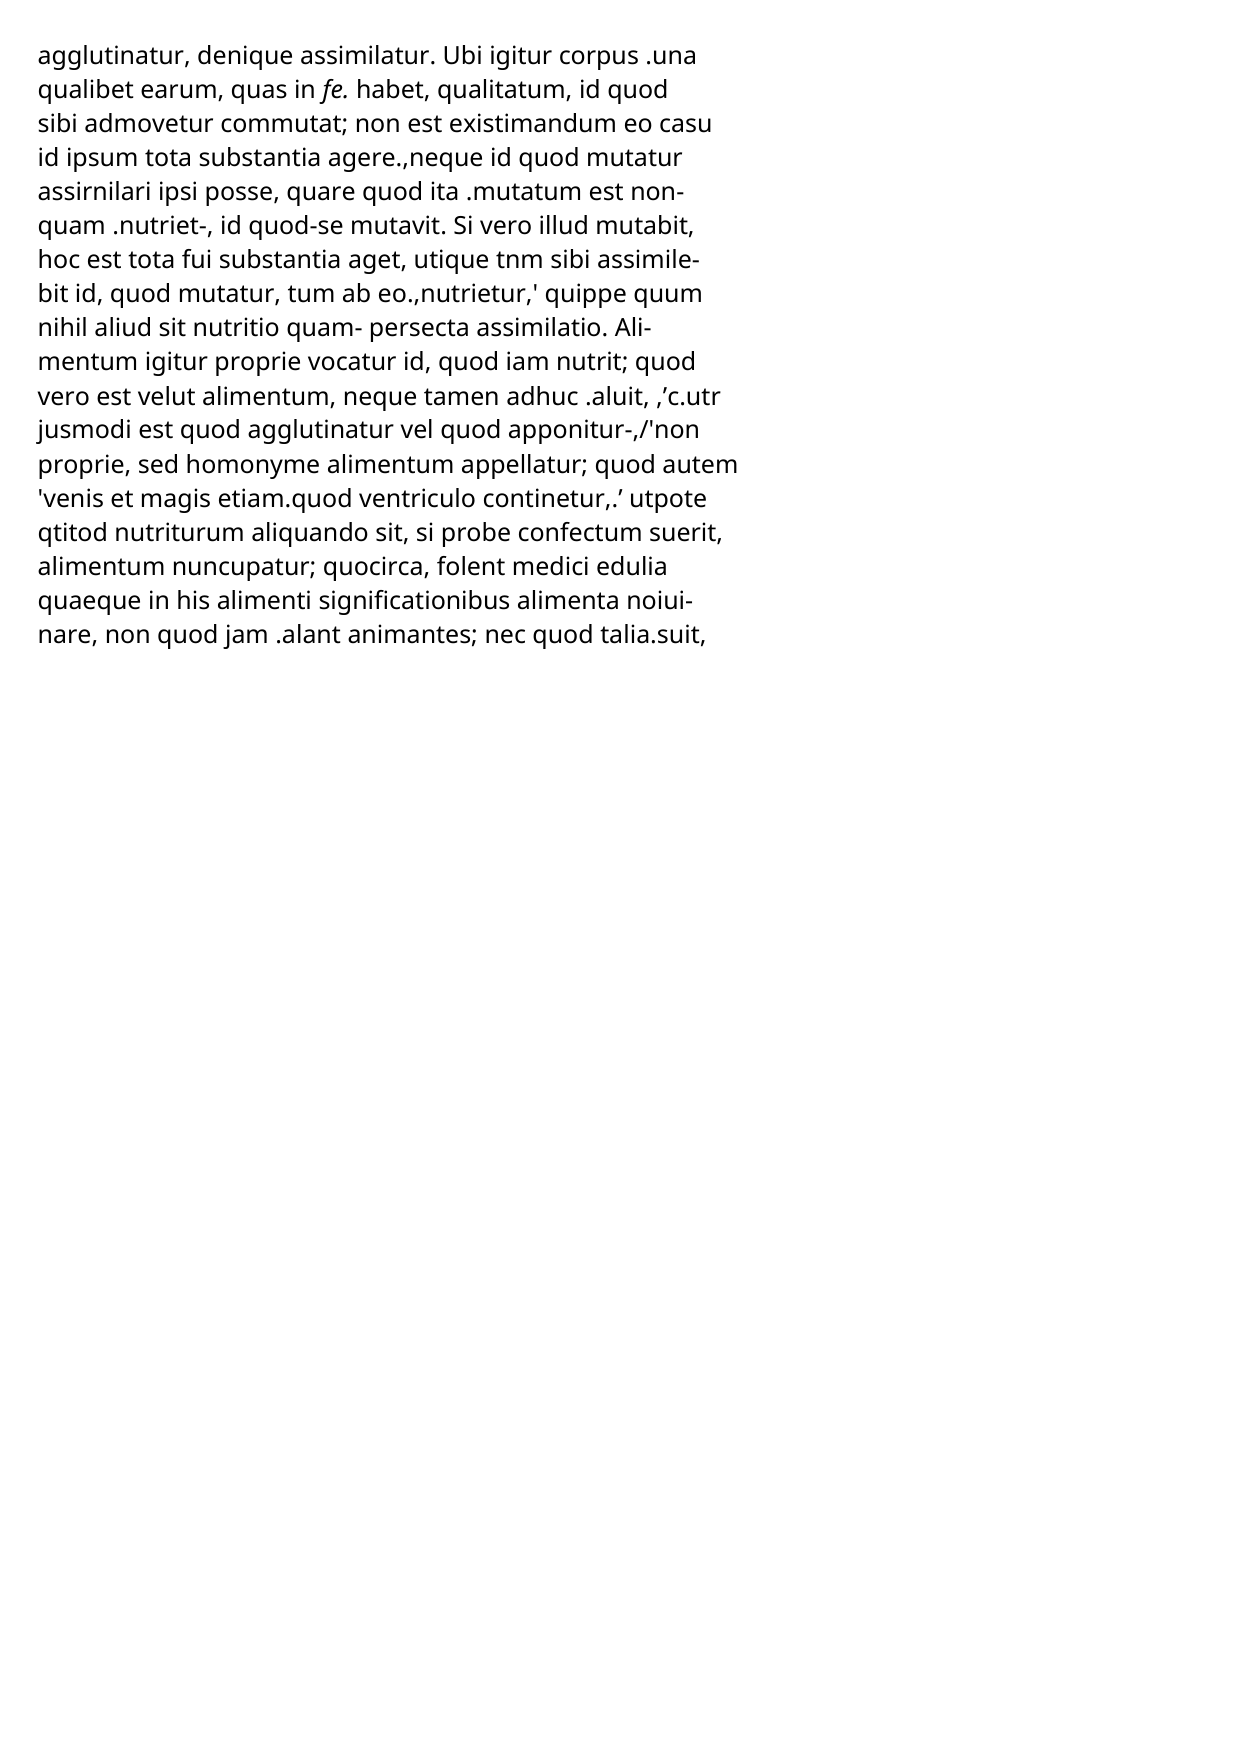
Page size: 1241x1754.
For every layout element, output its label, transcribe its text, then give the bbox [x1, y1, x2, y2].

text agglutinatur, denique assimilatur. Ubi igitur corpus .una qualibet earum, quas in fe. habet, qualitatum, id quod sibi admovetur commutat; non est existimandum eo casu id ipsum tota substantia agere.,neque id quod mutatur assirnilari ipsi posse, quare quod ita .mutatum est non- quam .nutriet-, id quod-se mutavit. Si vero illud mutabit, hoc est tota fui substantia aget, utique tnm sibi assimile- bit id, quod mutatur, tum ab eo.,nutrietur,' quippe quum nihil aliud sit nutritio quam- persecta assimilatio. Ali- mentum igitur proprie vocatur id, quod iam nutrit; quod vero est velut alimentum, neque tamen adhuc .aluit, ,’c.utr jusmodi est quod agglutinatur vel quod apponitur-,/'non proprie, sed homonyme alimentum appellatur; quod autem 'venis et magis etiam.quod ventriculo continetur,.’ utpote qtitod nutriturum aliquando sit, si probe confectum suerit, alimentum nuncupatur; quocirca, folent medici edulia quaeque in his alimenti significationibus alimenta noiui- nare, non quod jam .alant animantes; nec quod talia.suit, [37, 37, 1203, 651]
